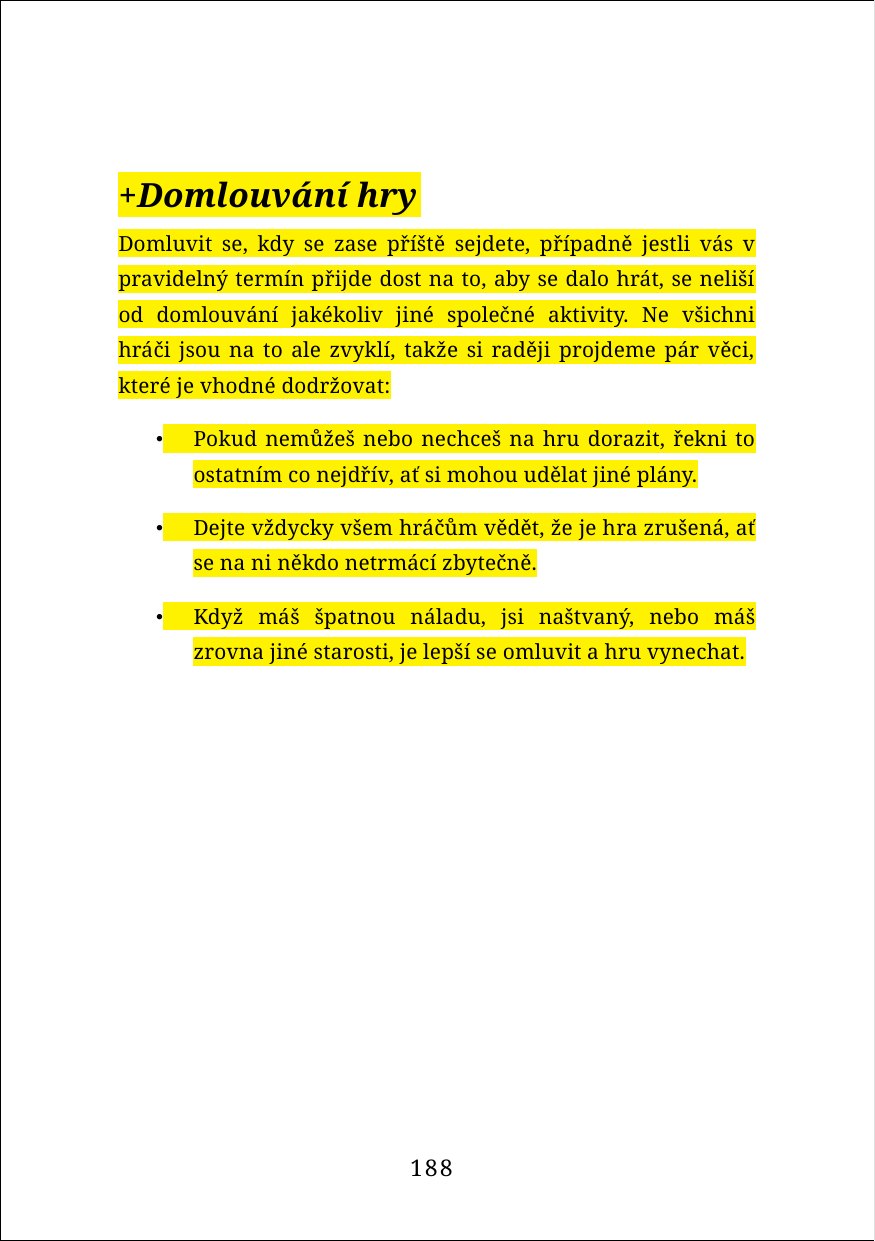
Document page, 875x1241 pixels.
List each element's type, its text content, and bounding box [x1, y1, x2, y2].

subtitle +Domlouvání hry [118, 172, 756, 217]
list Dejte vždycky všem hráčům vědět, že je hra zrušená, ať se na ni někdo netrmácí zbytečně. [156, 513, 756, 577]
list Když máš špatnou náladu, jsi naštvaný, nebo máš zrovna jiné starosti, je lepší se omluvit a hru vynechat. [156, 602, 756, 666]
text Domluvit se, kdy se zase příště sejdete, případně jestli vás v pravidelný termín přijde dost na to, aby se dalo hrát, se neliší od domlouvání jakékoliv jiné společné aktivity. Ne všichni hráči jsou na to ale zvyklí, takže si raději projdeme pár věci, které je vhodné dodržovat: [118, 229, 756, 399]
list Pokud nemůžeš nebo nechceš na hru dorazit, řekni to ostatním co nejdřív, ať si mohou udělat jiné plány. [156, 424, 756, 488]
